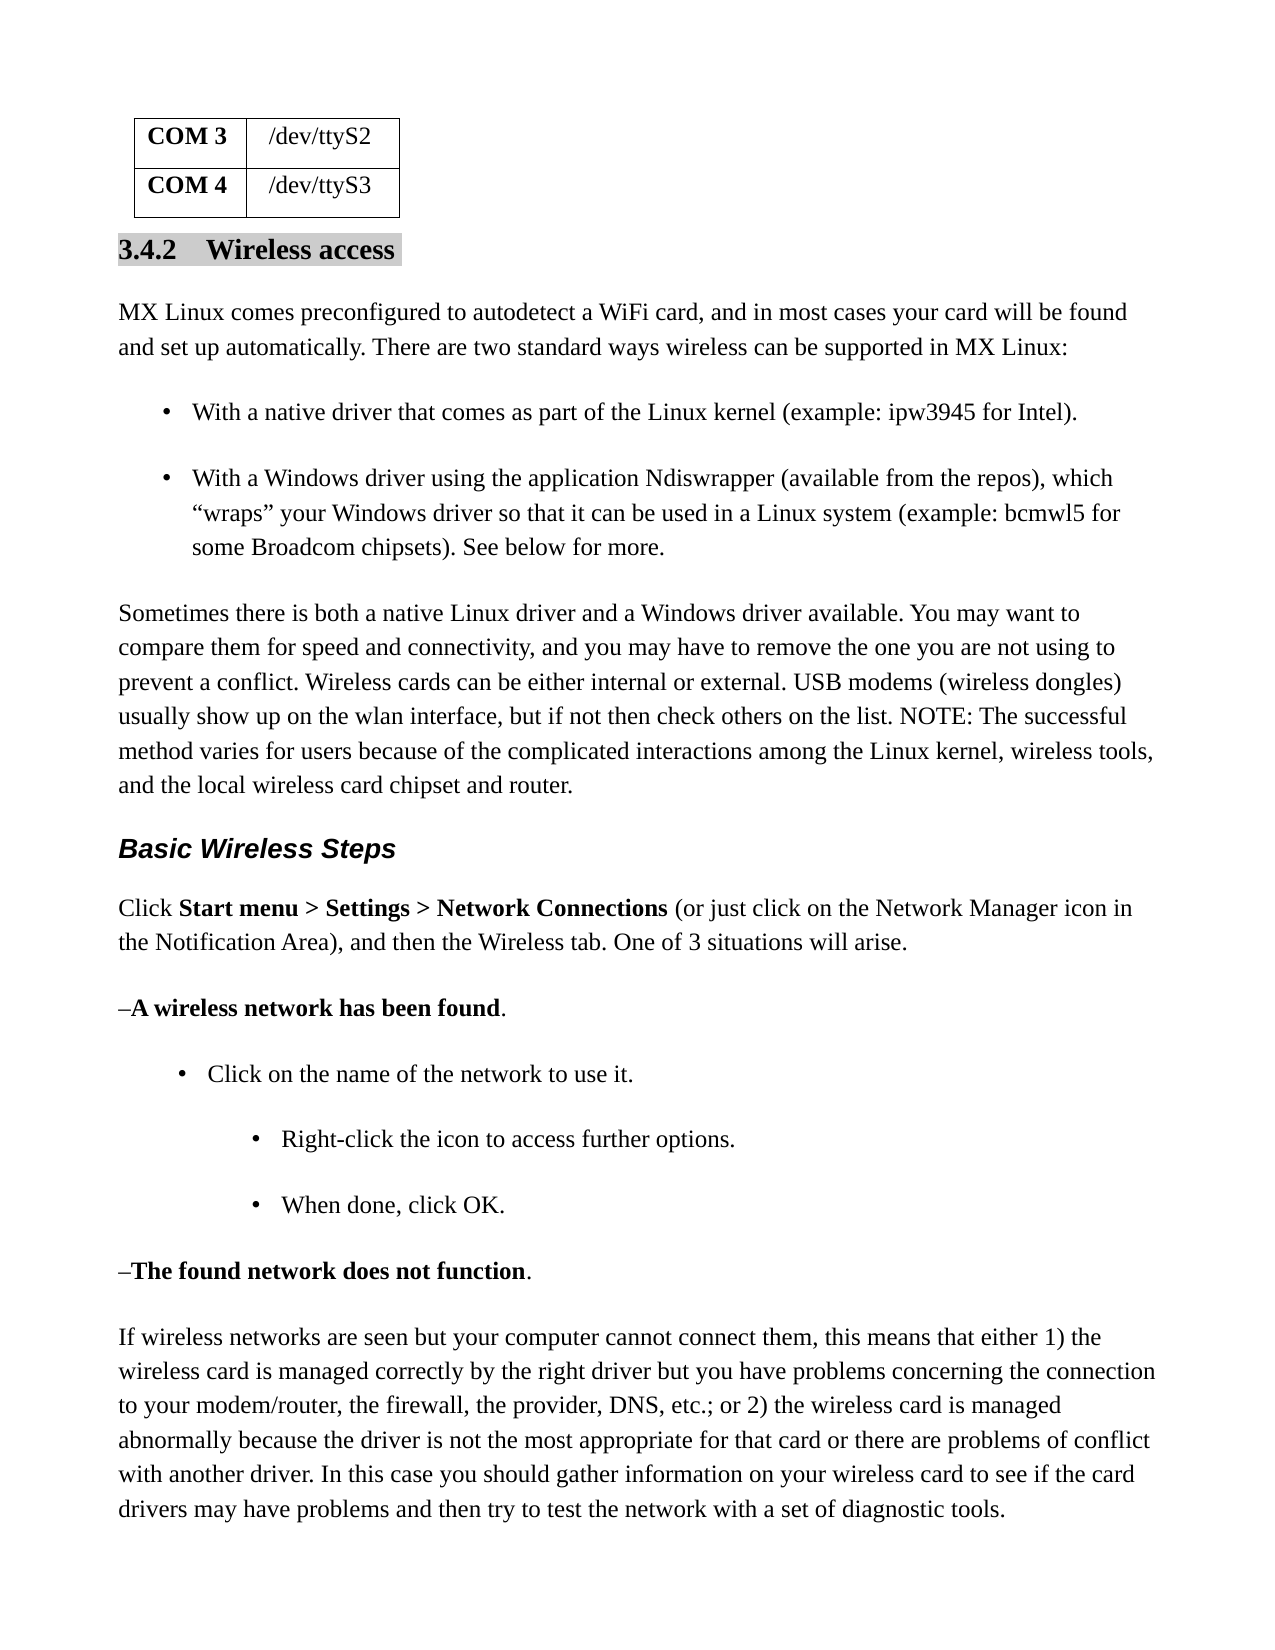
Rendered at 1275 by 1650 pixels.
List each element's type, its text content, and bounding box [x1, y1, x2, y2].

text Sometimes there is both a native Linux driver and a Windows driver available. You may want to compare them for speed and connectivity, and you may have to remove the one you are not using to prevent a conflict. Wireless cards can be either internal or external. USB modems (wireless dongles) usually show up on the wlan interface, but if not then check others on the list. NOTE: The successful method varies for users because of the complicated interactions among the Linux kernel, wireless tools, and the local wireless card chipset and router. [118, 598, 1157, 799]
text MX Linux comes preconfigured to autodetect a WiFi card, and in most cases your card will be found and set up automatically. There are two standard ways wireless can be supported in MX Linux: [118, 297, 1157, 360]
subtitle Basic Wireless Steps [118, 833, 1157, 865]
list With a native driver that comes as part of the Linux kernel (example: ipw3945 for Intel). [162, 397, 1157, 426]
table_cell /dev/ttyS3 [247, 169, 399, 217]
list Right-click the icon to access further options. [252, 1124, 1141, 1153]
table_cell COM 4 [135, 169, 246, 217]
subtitle 3.4.2 Wireless access [118, 232, 1157, 266]
list Click on the name of the network to use it. [178, 1059, 1141, 1087]
text If wireless networks are seen but your computer cannot connect them, this means that either 1) the wireless card is managed correctly by the right driver but you have problems concerning the connection to your modem/router, the firewall, the provider, DNS, etc.; or 2) the wireless card is managed abnormally because the driver is not the most appropriate for that card or there are problems of conflict with another driver. In this case you should gather information on your wireless card to see if the card drivers may have problems and then try to test the network with a set of diagnostic tools. [118, 1322, 1157, 1523]
text –A wireless network has been found. [118, 993, 1157, 1022]
list When done, click OK. [252, 1190, 1141, 1219]
text Click Start menu > Settings > Network Connections (or just click on the Network Manager icon in the Notification Area), and then the Wireless tab. One of 3 situations will arise. [118, 893, 1157, 956]
table_cell COM 3 [135, 119, 246, 167]
table_cell /dev/ttyS2 [247, 119, 399, 167]
list With a Windows driver using the application Ndiswrapper (available from the repos), which “wraps” your Windows driver so that it can be used in a Linux system (example: bcmwl5 for some Broadcom chipsets). See below for more. [162, 463, 1157, 561]
text –The found network does not function. [118, 1256, 1142, 1285]
